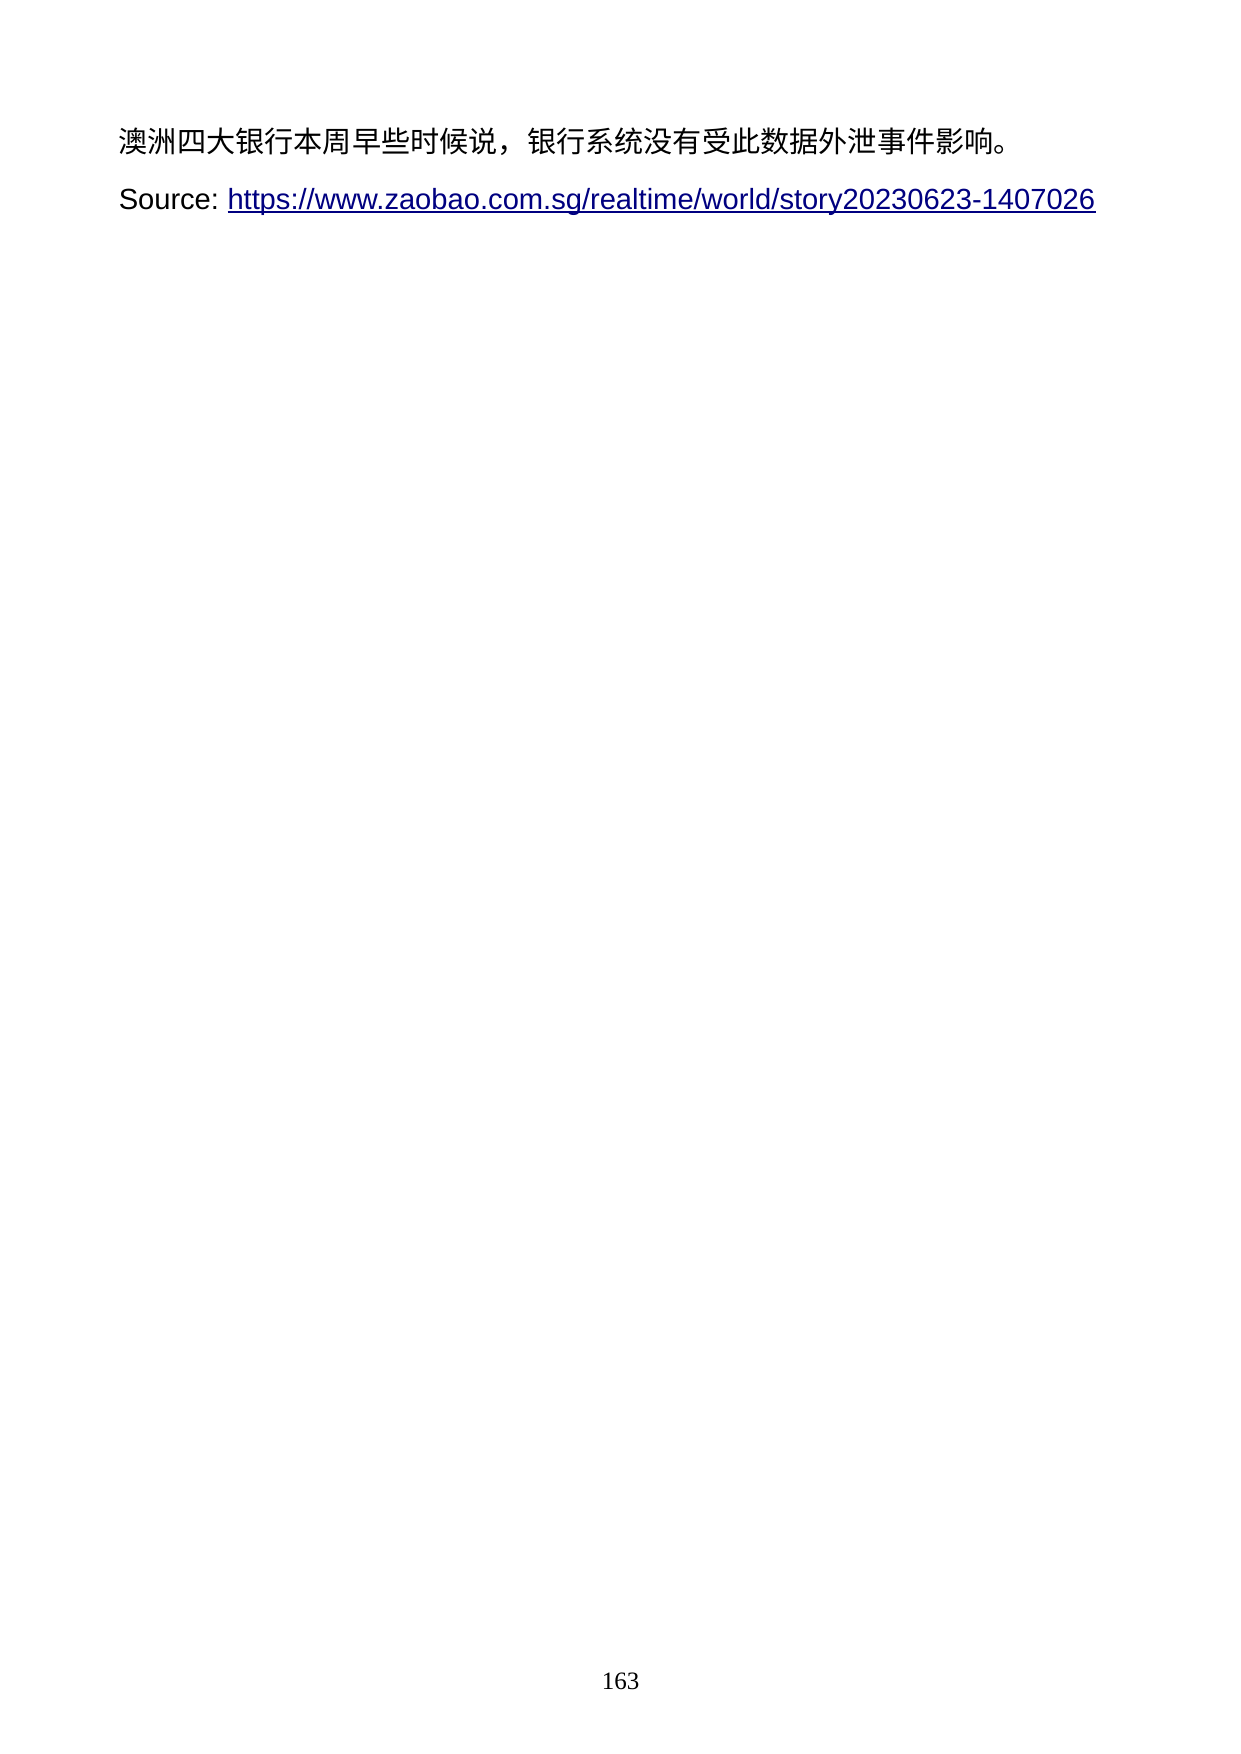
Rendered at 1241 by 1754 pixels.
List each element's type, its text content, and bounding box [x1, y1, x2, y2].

text Source: https://www.zaobao.com.sg/realtime/world/story20230623-1407026 [118, 182, 1122, 215]
text 澳洲四大银行本周早些时候说，银行系统没有受此数据外泄事件影响。 [118, 118, 1122, 161]
